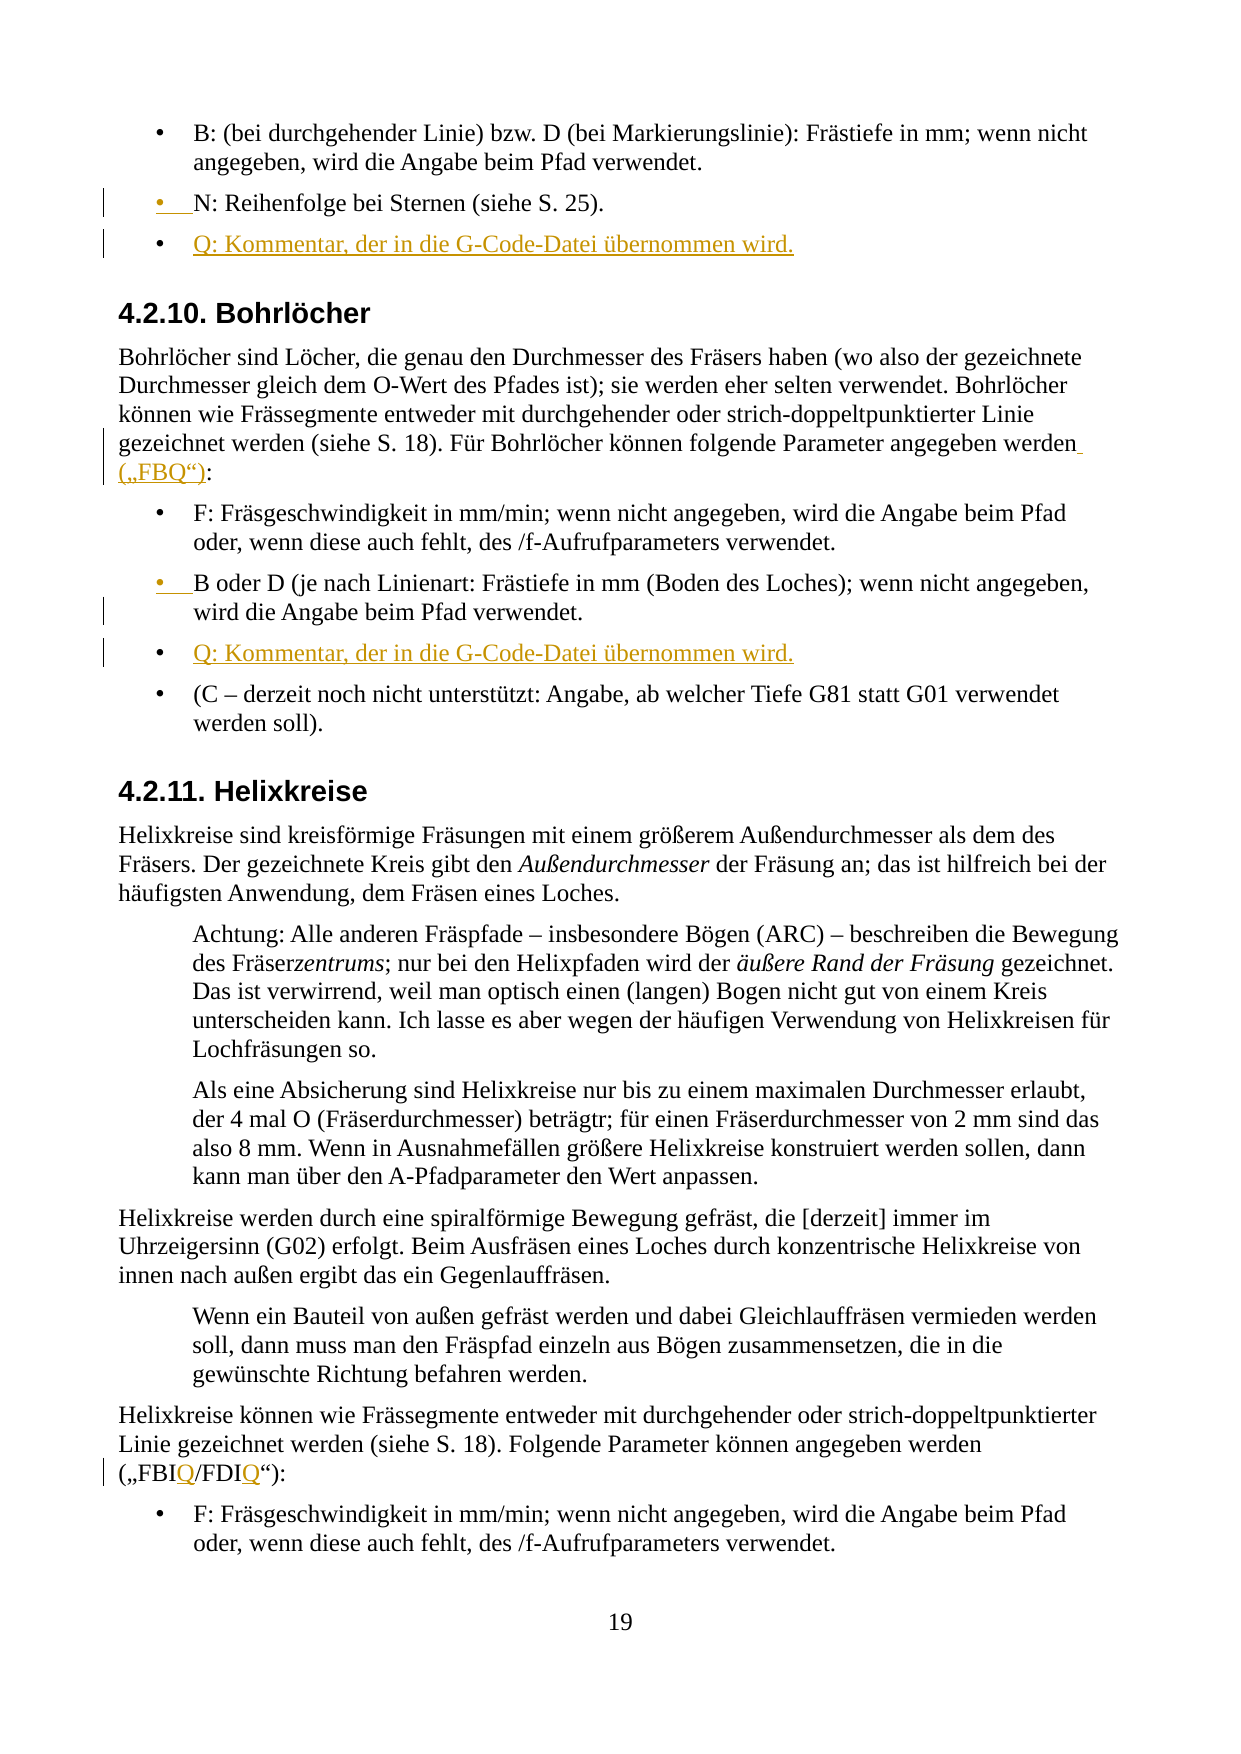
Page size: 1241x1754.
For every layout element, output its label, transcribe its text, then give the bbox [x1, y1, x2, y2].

list B oder D (je nach Linienart: Frästiefe in mm (Boden des Loches); wenn nicht angegeben, wird die Angabe beim Pfad verwendet. [156, 568, 1122, 625]
list Q: Kommentar, der in die G-Code-Datei übernommen wird. [156, 638, 1122, 667]
text Achtung: Alle anderen Fräspfade – insbesondere Bögen (ARC) – beschreiben die Bewegung des Fräserzentrums; nur bei den Helixpfaden wird der äußere Rand der Fräsung gezeichnet. Das ist verwirrend, weil man optisch einen (langen) Bogen nicht gut von einem Kreis unterscheiden kann. Ich lasse es aber wegen der häufigen Verwendung von Helixkreisen für Lochfräsungen so. [192, 919, 1122, 1063]
list F: Fräsgeschwindigkeit in mm/min; wenn nicht angegeben, wird die Angabe beim Pfad oder, wenn diese auch fehlt, des /f-Aufrufparameters verwendet. [156, 498, 1122, 555]
text Bohrlöcher sind Löcher, die genau den Durchmesser des Fräsers haben (wo also der gezeichnete Durchmesser gleich dem O-Wert des Pfades ist); sie werden eher selten verwendet. Bohrlöcher können wie Frässegmente entweder mit durchgehender oder strich-doppeltpunktierter Linie gezeichnet werden (siehe S. 17). Für Bohrlöcher können folgende Parameter angegeben werden („FBQ“): [118, 342, 1122, 485]
text Wenn ein Bauteil von außen gefräst werden und dabei Gleichlauffräsen vermieden werden soll, dann muss man den Fräspfad einzeln aus Bögen zusammensetzen, die in die gewünschte Richtung befahren werden. [192, 1301, 1122, 1388]
subtitle 4.2.10. Bohrlöcher [118, 296, 1122, 329]
list F: Fräsgeschwindigkeit in mm/min; wenn nicht angegeben, wird die Angabe beim Pfad oder, wenn diese auch fehlt, des /f-Aufrufparameters verwendet. [156, 1499, 1122, 1556]
list (C – derzeit noch nicht unterstützt: Angabe, ab welcher Tiefe G81 statt G01 verwendet werden soll). [156, 679, 1122, 737]
text Helixkreise können wie Frässegmente entweder mit durchgehender oder strich-doppeltpunktierter Linie gezeichnet werden (siehe S. 17). Folgende Parameter können angegeben werden („FBIQ/FDIQ“): [118, 1400, 1122, 1486]
text Als eine Absicherung sind Helixkreise nur bis zu einem maximalen Durchmesser erlaubt, der 4 mal O (Fräserdurchmesser) beträgtr; für einen Fräserdurchmesser von 2 mm sind das also 8 mm. Wenn in Ausnahmefällen größere Helixkreise konstruiert werden sollen, dann kann man über den A-Pfadparameter den Wert anpassen. [192, 1075, 1122, 1190]
subtitle 4.2.11. Helixkreise [118, 774, 1122, 808]
text Helixkreise sind kreisförmige Fräsungen mit einem größerem Außendurchmesser als dem des Fräsers. Der gezeichnete Kreis gibt den Außendurchmesser der Fräsung an; das ist hilfreich bei der häufigsten Anwendung, dem Fräsen eines Loches. [118, 820, 1122, 906]
text Helixkreise werden durch eine spiralförmige Bewegung gefräst, die [derzeit] immer im Uhrzeigersinn (G02) erfolgt. Beim Ausfräsen eines Loches durch konzentrische Helixkreise von innen nach außen ergibt das ein Gegenlauffräsen. [118, 1203, 1122, 1289]
list Q: Kommentar, der in die G-Code-Datei übernommen wird. [156, 229, 1122, 258]
list B: (bei durchgehender Linie) bzw. D (bei Markierungslinie): Frästiefe in mm; wenn nicht angegeben, wird die Angabe beim Pfad verwendet. [156, 118, 1122, 176]
list N: Reihenfolge bei Sternen (siehe S. 24). [156, 188, 1122, 217]
